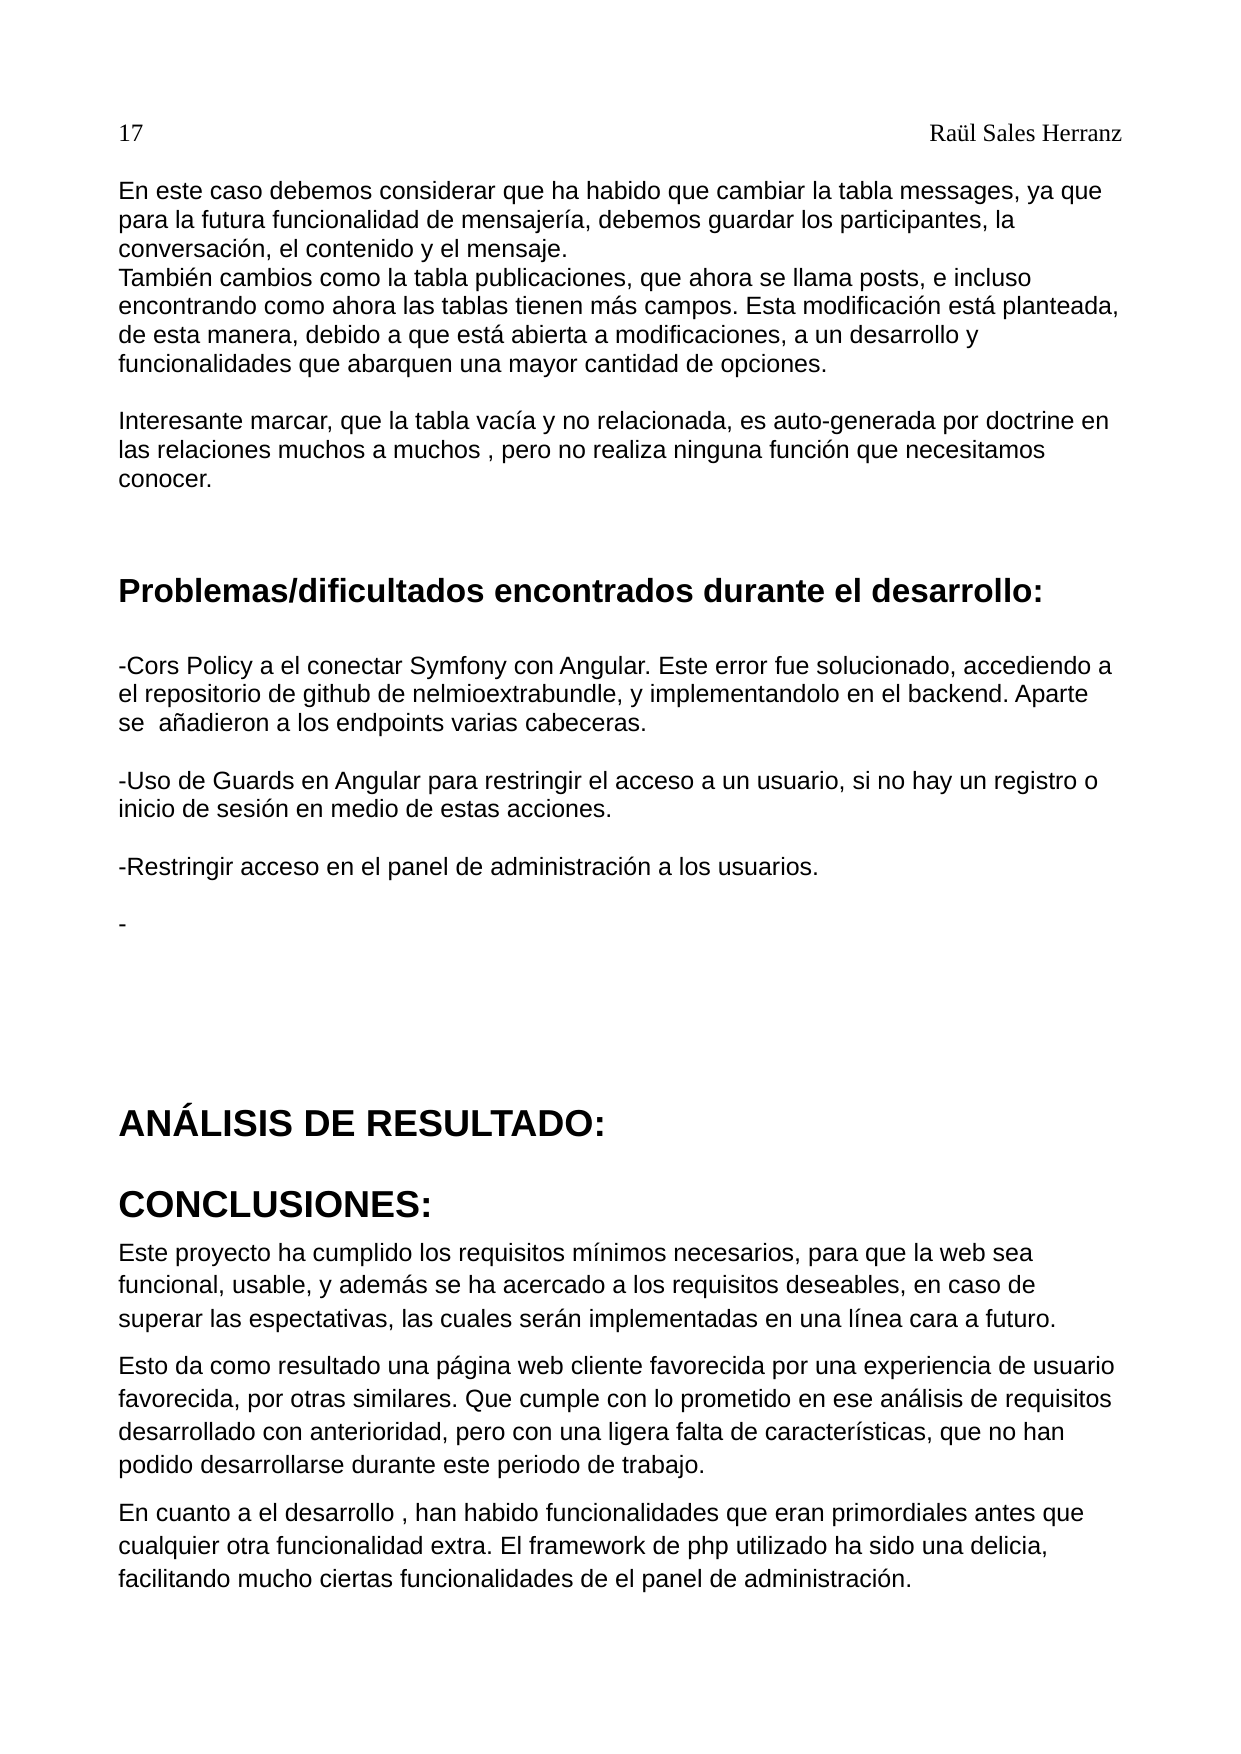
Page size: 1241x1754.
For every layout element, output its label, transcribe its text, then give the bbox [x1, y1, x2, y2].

subtitle Problemas/dificultados encontrados durante el desarrollo: [118, 571, 1122, 609]
text Esto da como resultado una página web cliente favorecida por una experiencia de usuario favorecida, por otras similares. Que cumple con lo prometido en ese análisis de requisitos desarrollado con anterioridad, pero con una ligera falta de características, que no han podido desarrollarse durante este periodo de trabajo. [118, 1351, 1122, 1479]
text Interesante marcar, que la tabla vacía y no relacionada, es auto-generada por doctrine en las relaciones muchos a muchos , pero no realiza ninguna función que necesitamos conocer. [118, 406, 1122, 493]
text -Restringir acceso en el panel de administración a los usuarios. [118, 852, 1122, 881]
text En este caso debemos considerar que ha habido que cambiar la tabla messages, ya que para la futura funcionalidad de mensajería, debemos guardar los participantes, la conversación, el contenido y el mensaje. [118, 176, 1122, 263]
text - [118, 909, 1122, 938]
text En cuanto a el desarrollo , han habido funcionalidades que eran primordiales antes que cualquier otra funcionalidad extra. El framework de php utilizado ha sido una delicia, facilitando mucho ciertas funcionalidades de el panel de administración. [118, 1498, 1122, 1593]
text -Cors Policy a el conectar Symfony con Angular. Este error fue solucionado, accediendo a el repositorio de github de nelmioextrabundle, y implementandolo en el backend. Aparte se añadieron a los endpoints varias cabeceras. [118, 651, 1122, 737]
text También cambios como la tabla publicaciones, que ahora se llama posts, e incluso encontrando como ahora las tablas tienen más campos. Esta modificación está planteada, de esta manera, debido a que está abierta a modificaciones, a un desarrollo y funcionalidades que abarquen una mayor cantidad de opciones. [118, 263, 1122, 378]
text -Uso de Guards en Angular para restringir el acceso a un usuario, si no hay un registro o inicio de sesión en medio de estas acciones. [118, 766, 1122, 823]
text Este proyecto ha cumplido los requisitos mínimos necesarios, para que la web sea funcional, usable, y además se ha acercado a los requisitos deseables, en caso de superar las espectativas, las cuales serán implementadas en una línea cara a futuro. [118, 1237, 1122, 1332]
subtitle ANÁLISIS DE RESULTADO: [118, 1101, 1122, 1144]
subtitle CONCLUSIONES: [118, 1182, 1122, 1225]
